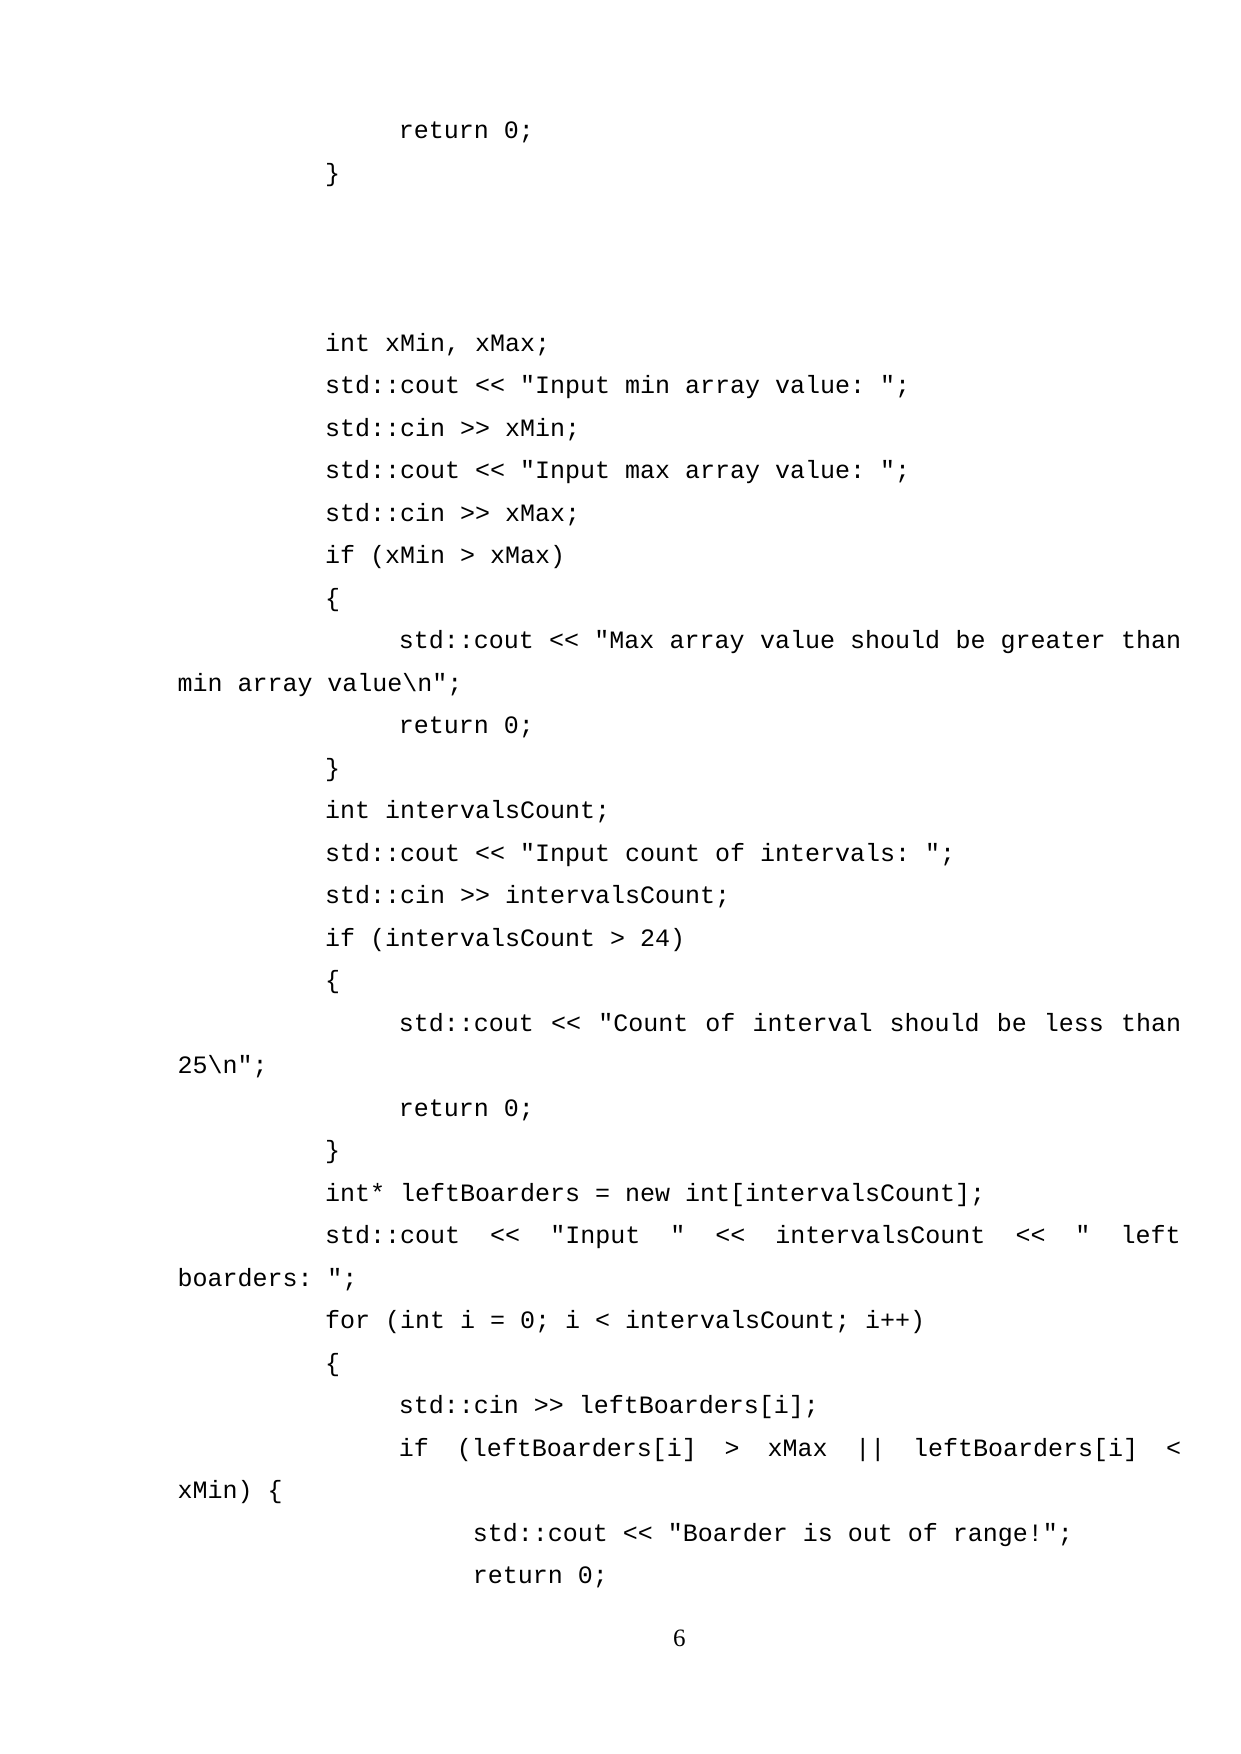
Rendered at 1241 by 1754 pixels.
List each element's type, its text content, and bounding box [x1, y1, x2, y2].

text std::cout << "Input count of intervals: "; [177, 841, 1181, 869]
text if (intervalsCount > 24) [177, 926, 1181, 954]
text std::cout << "Input max array value: "; [177, 458, 1181, 486]
text if (leftBoarders[i] > xMax || leftBoarders[i] < xMin) { [177, 1436, 1181, 1506]
text std::cout << "Max array value should be greater than min array value\n"; [177, 628, 1181, 699]
text return 0; [177, 1563, 1181, 1591]
text } [177, 161, 1181, 189]
text std::cout << "Count of interval should be less than 25\n"; [177, 1011, 1181, 1081]
text std::cin >> leftBoarders[i]; [177, 1393, 1181, 1421]
text int xMin, xMax; [177, 331, 1181, 359]
text return 0; [177, 713, 1181, 741]
text { [177, 586, 1181, 614]
text for (int i = 0; i < intervalsCount; i++) [177, 1308, 1181, 1336]
text std::cin >> xMin; [177, 416, 1181, 444]
text std::cin >> intervalsCount; [177, 883, 1181, 911]
text } [177, 1138, 1181, 1166]
text int intervalsCount; [177, 798, 1181, 826]
text } [177, 756, 1181, 784]
text { [177, 1351, 1181, 1379]
text return 0; [177, 1096, 1181, 1124]
text std::cout << "Input " << intervalsCount << " left boarders: "; [177, 1223, 1181, 1294]
text if (xMin > xMax) [177, 543, 1181, 571]
text int* leftBoarders = new int[intervalsCount]; [177, 1181, 1181, 1209]
text { [177, 968, 1181, 996]
text std::cout << "Boarder is out of range!"; [177, 1521, 1181, 1549]
text std::cin >> xMax; [177, 501, 1181, 529]
text return 0; [177, 118, 1181, 146]
text std::cout << "Input min array value: "; [177, 373, 1181, 401]
